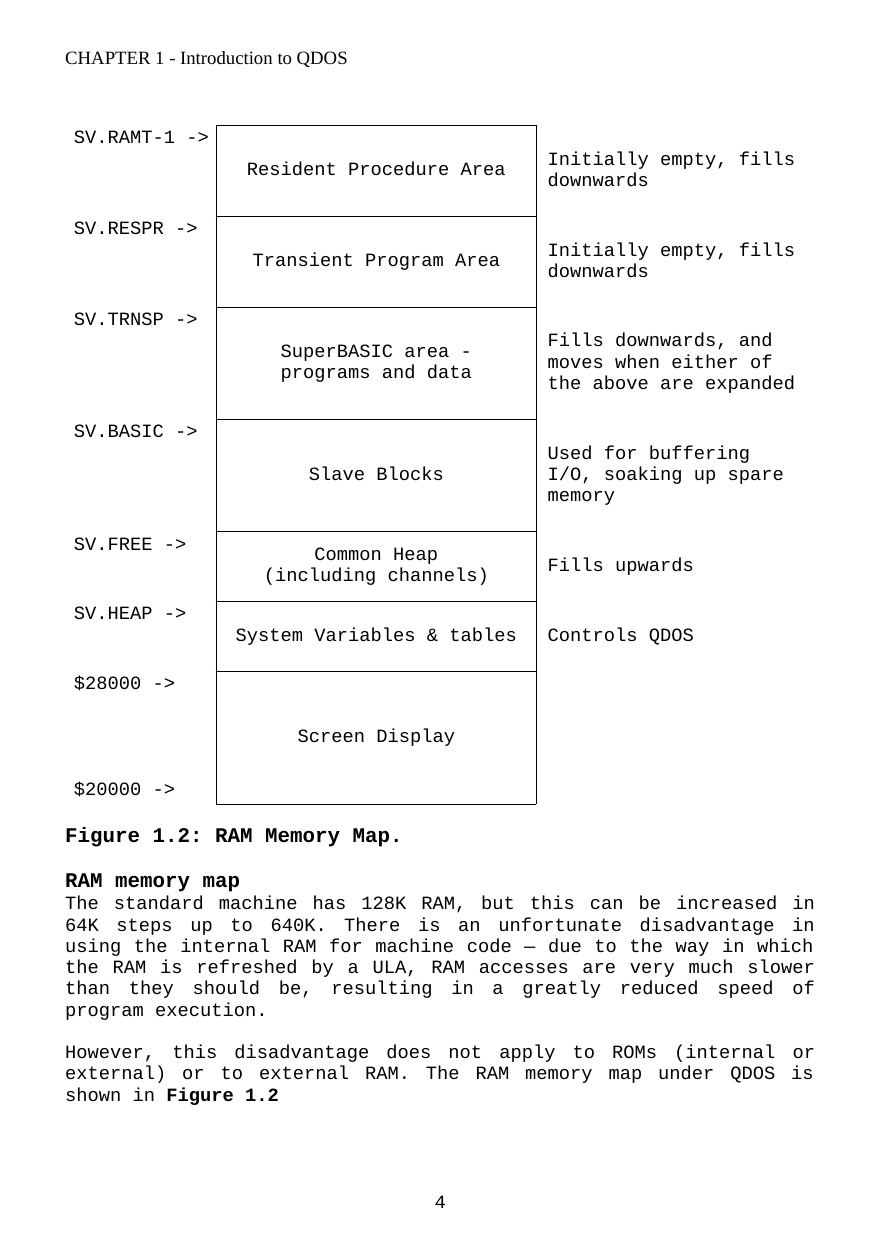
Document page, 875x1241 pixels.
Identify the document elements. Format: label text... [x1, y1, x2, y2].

table_cell Controls QDOS [537, 601, 806, 671]
table_header Resident Procedure Area [217, 126, 536, 216]
subtitle RAM memory map [65, 870, 815, 894]
table_cell Screen Display [217, 672, 536, 804]
table_header Initially empty, fills downwards [537, 125, 806, 216]
table_cell Fills upwards [537, 531, 806, 601]
table_cell Fills downwards, and moves when either of the above are expanded [537, 307, 806, 419]
table_cell SV.RESPR -> [74, 216, 216, 307]
table_cell Slave Blocks [217, 420, 536, 531]
text However, this disadvantage does not apply to ROMs (internal or external) or to external RAM. The RAM memory map under QDOS is shown in Figure 1.2 [65, 1043, 815, 1107]
table_cell Transient Program Area [217, 217, 536, 307]
table_cell SuperBASIC area - programs and data [217, 308, 536, 419]
table_cell SV.TRNSP -> [74, 307, 216, 419]
subtitle Figure 1.2: RAM Memory Map. [65, 826, 815, 849]
table_cell [537, 671, 806, 804]
table_cell $28000 -> $20000 -> [74, 671, 216, 804]
table_cell SV.FREE -> [74, 531, 216, 601]
table_cell System Variables & tables [217, 602, 536, 671]
table_cell Initially empty, fills downwards [537, 216, 806, 307]
table_cell SV.HEAP -> [74, 601, 216, 671]
table_cell Used for buffering I/O, soaking up spare memory [537, 419, 806, 531]
table_header SV.RAMT-1 -> [74, 125, 216, 216]
table_cell Common Heap (including channels) [217, 532, 536, 601]
text The standard machine has 128K RAM, but this can be increased in 64K steps up to 640K. There is an unfortunate disadvantage in using the internal RAM for machine code — due to the way in which the RAM is refreshed by a ULA, RAM accesses are very much slower than they should be, resulting in a greatly reduced speed of program execution. [65, 894, 815, 1022]
table_cell SV.BASIC -> [74, 419, 216, 531]
